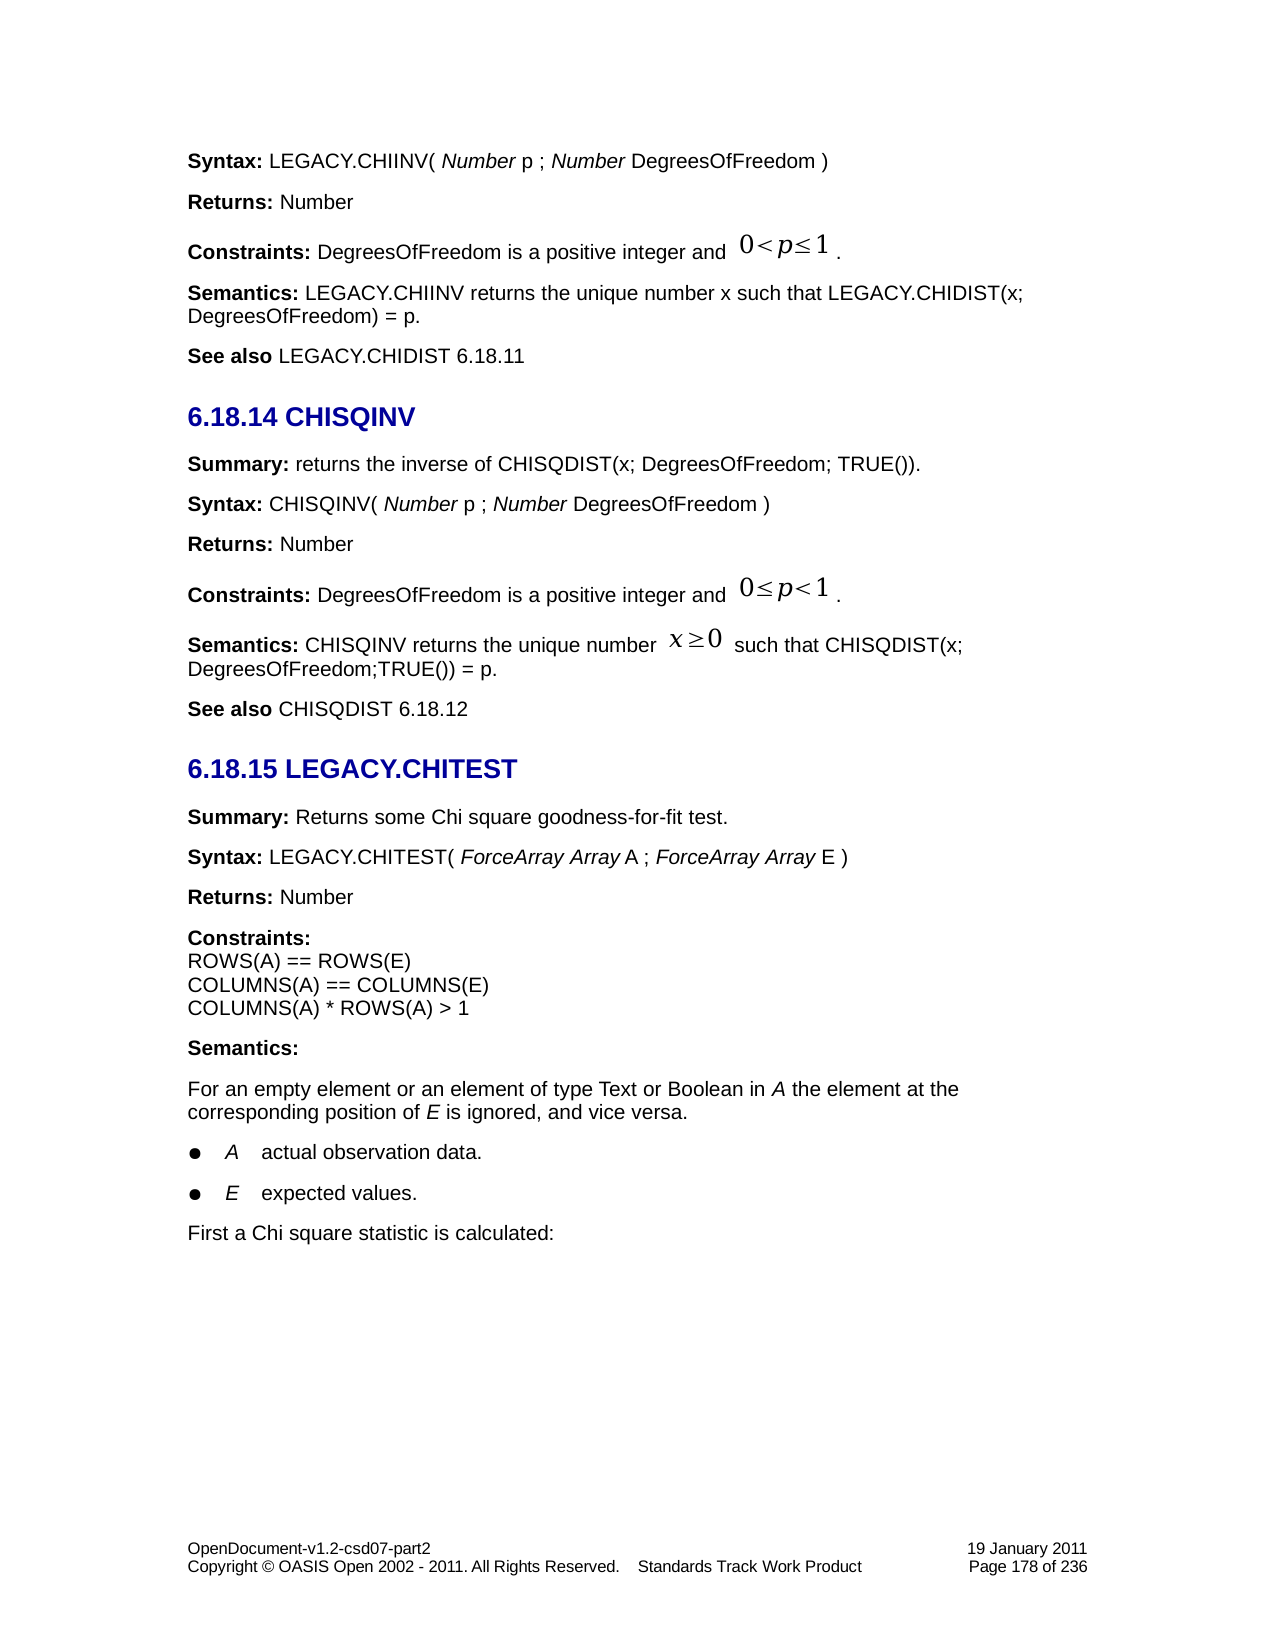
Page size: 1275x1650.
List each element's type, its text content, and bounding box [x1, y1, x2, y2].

subtitle CHISQINV [187, 402, 1088, 432]
text Constraints: DegreesOfFreedom is a positive integer and . [187, 573, 1088, 607]
text Summary: returns the inverse of CHISQDIST(x; DegreesOfFreedom; TRUE()). [187, 452, 1088, 476]
text Constraints: ROWS(A) == ROWS(E) COLUMNS(A) == COLUMNS(E) COLUMNS(A) * ROWS(A) > 1 [187, 926, 1088, 1020]
list A actual observation data. [187, 1141, 1088, 1164]
text Returns: Number [187, 533, 1088, 556]
text Syntax: LEGACY.CHIINV( Number p ; Number DegreesOfFreedom ) [187, 150, 1088, 173]
text Constraints: DegreesOfFreedom is a positive integer and . [187, 230, 1088, 264]
text See also LEGACY.CHIDIST 6.18.11 [187, 345, 1088, 368]
text Syntax: CHISQINV( Number p ; Number DegreesOfFreedom ) [187, 493, 1088, 516]
text First a Chi square statistic is calculated: [187, 1221, 1088, 1245]
text Summary: Returns some Chi square goodness-for-fit test. [187, 805, 1088, 829]
text Returns: Number [187, 886, 1088, 909]
text Semantics: LEGACY.CHIINV returns the unique number x such that LEGACY.CHIDIST(x; DegreesOfFreedom) = p. [187, 281, 1088, 328]
subtitle LEGACY.CHITEST [187, 754, 1088, 784]
text See also CHISQDIST 6.18.12 [187, 698, 1088, 721]
text Semantics: [187, 1037, 1088, 1060]
text For an empty element or an element of type Text or Boolean in A the element at the corresponding position of E is ignored, and vice versa. [187, 1077, 1088, 1124]
text Returns: Number [187, 190, 1088, 214]
text Semantics: CHISQINV returns the unique number such that CHISQDIST(x; DegreesOfFreedom;TRUE()) = p. [187, 623, 1088, 681]
list E expected values. [187, 1181, 1088, 1204]
text Syntax: LEGACY.CHITEST( ForceArray Array A ; ForceArray Array E ) [187, 846, 1088, 869]
